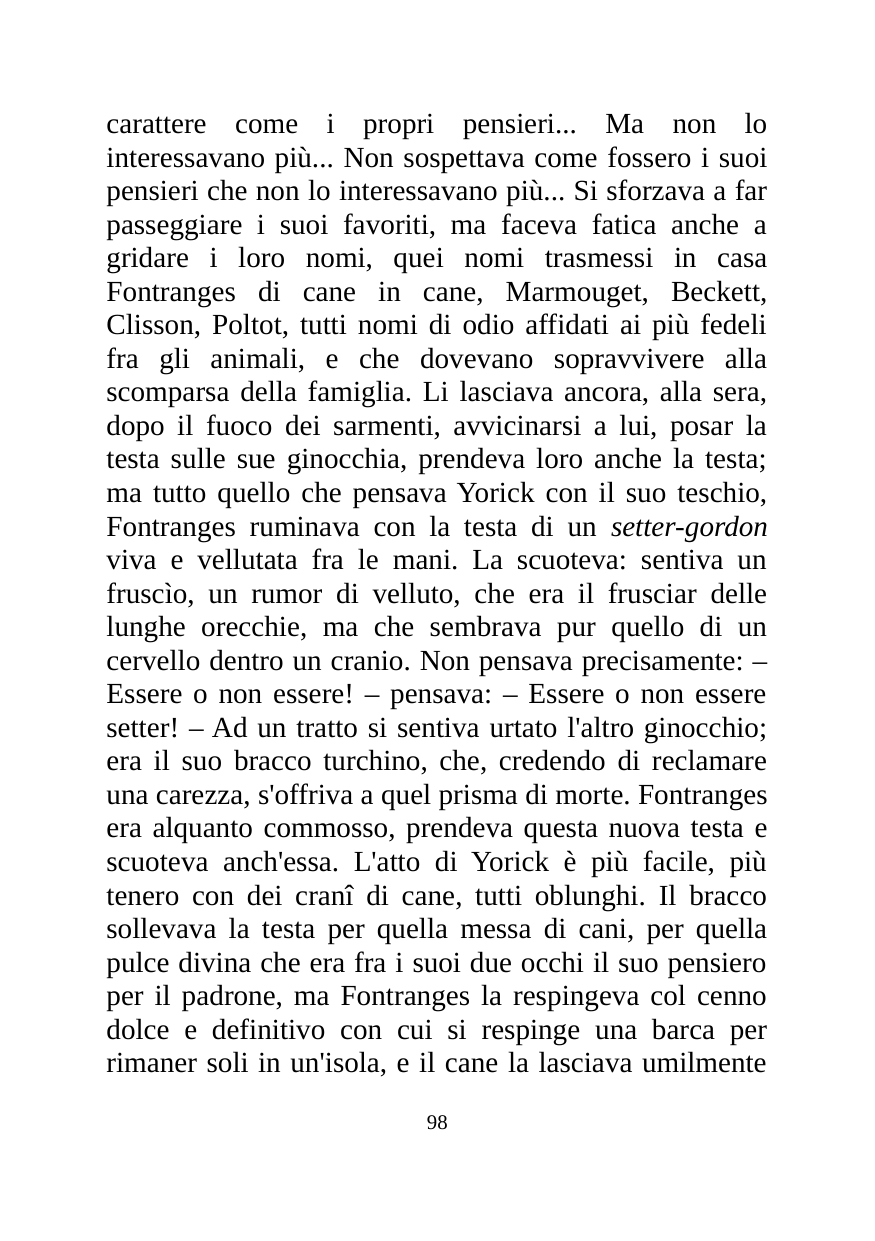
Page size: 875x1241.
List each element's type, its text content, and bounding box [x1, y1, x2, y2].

text carattere come i propri pensieri... Ma non lo interessavano più... Non sospettava come fossero i suoi pensieri che non lo interessavano più... Si sforzava a far passeggiare i suoi favoriti, ma faceva fatica anche a gridare i loro nomi, quei nomi trasmessi in casa Fontranges di cane in cane, Marmouget, Beckett, Clisson, Poltot, tutti nomi di odio affidati ai più fedeli fra gli animali, e che dovevano sopravvivere alla scomparsa della famiglia. Li lasciava ancora, alla sera, dopo il fuoco dei sarmenti, avvicinarsi a lui, posar la testa sulle sue ginocchia, prendeva loro anche la testa; ma tutto quello che pensava Yorick con il suo teschio, Fontranges ruminava con la testa di un setter-gordon viva e vellutata fra le mani. La scuoteva: sentiva un fruscìo, un rumor di velluto, che era il frusciar delle lunghe orecchie, ma che sembrava pur quello di un cervello dentro un cranio. Non pensava precisamente: – Essere o non essere! – pensava: – Essere o non essere setter! – Ad un tratto si sentiva urtato l'altro ginocchio; era il suo bracco turchino, che, credendo di reclamare una carezza, s'offriva a quel prisma di morte. Fontranges era alquanto commosso, prendeva questa nuova testa e scuoteva anch'essa. L'atto di Yorick è più facile, più tenero con dei cranî di cane, tutti oblunghi. Il bracco sollevava la testa per quella messa di cani, per quella pulce divina che era fra i suoi due occhi il suo pensiero per il padrone, ma Fontranges la respingeva col cenno dolce e definitivo con cui si respinge una barca per rimaner soli in un'isola, e il cane la lasciava umilmente [106, 106, 768, 1079]
